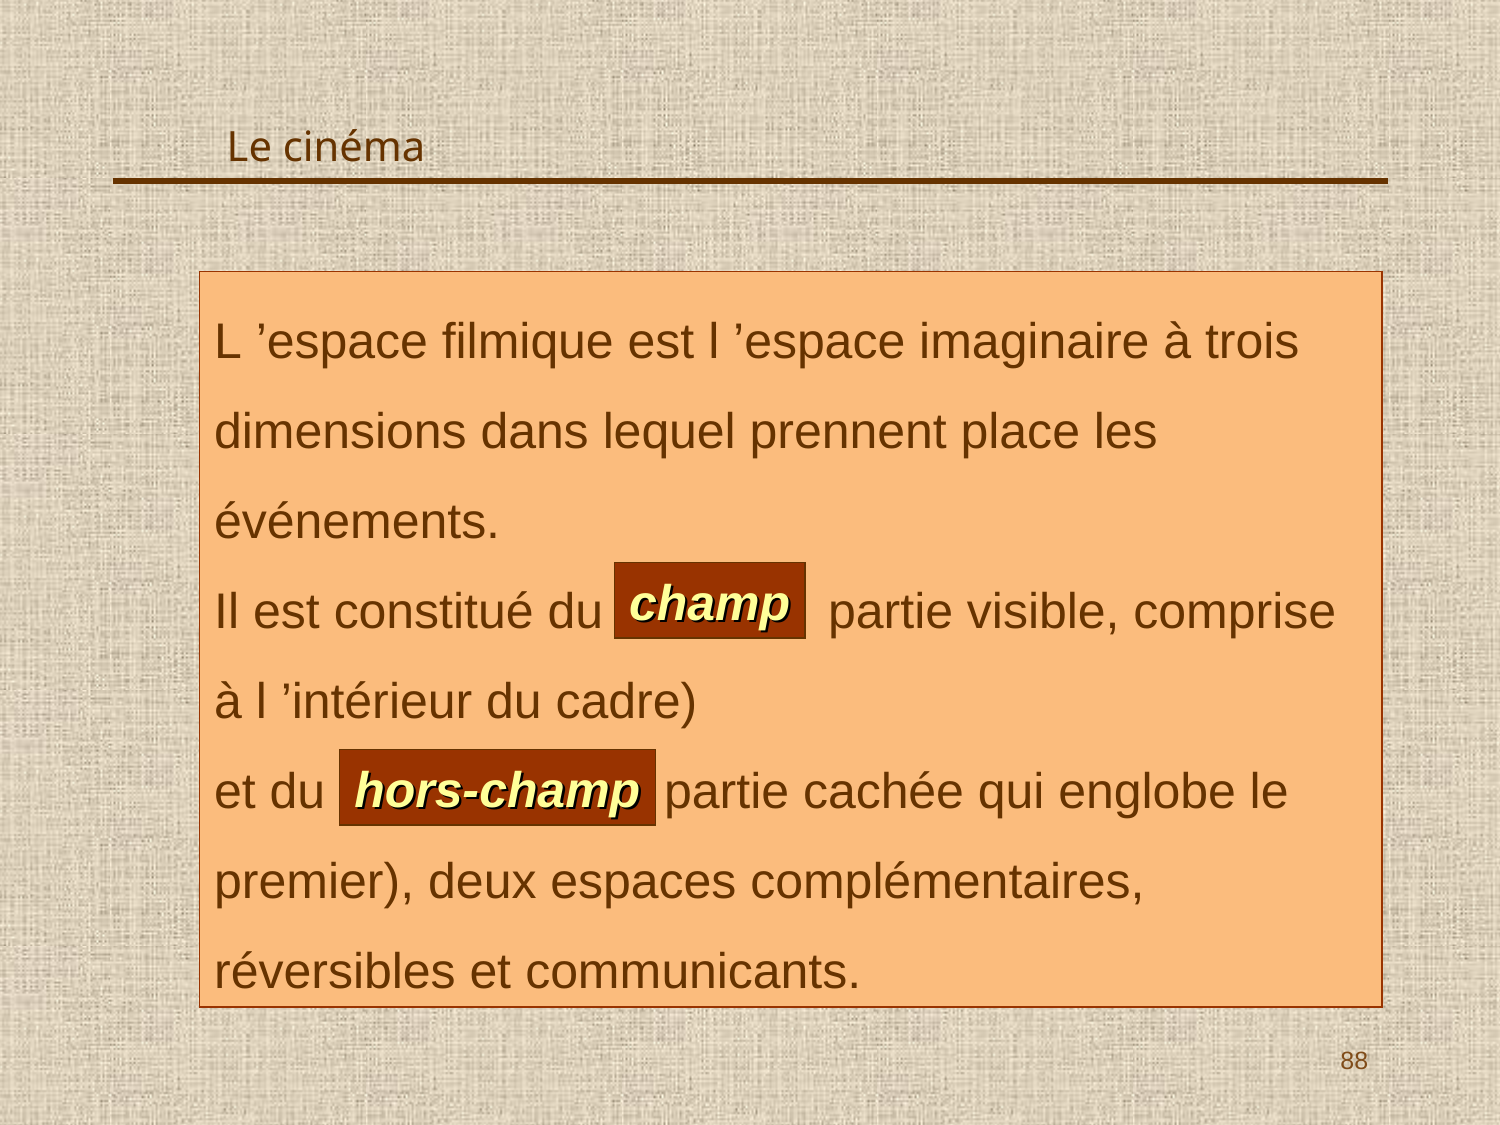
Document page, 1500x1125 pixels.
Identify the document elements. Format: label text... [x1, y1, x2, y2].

text_box hors-champ [339, 749, 656, 825]
picture [0, 0, 1500, 1125]
text_box champ [614, 562, 806, 638]
text_box L ’espace filmique est l ’espace imaginaire à trois dimensions dans lequel prennent place les événements. Il est constitué du . . . (sa partie visible, comprise à l ’intérieur du cadre) et du . . . partie cachée qui englobe le premier), deux espaces complémentaires, réversibles et communicants. [199, 271, 1383, 1007]
text_box Le cinéma [211, 112, 441, 178]
